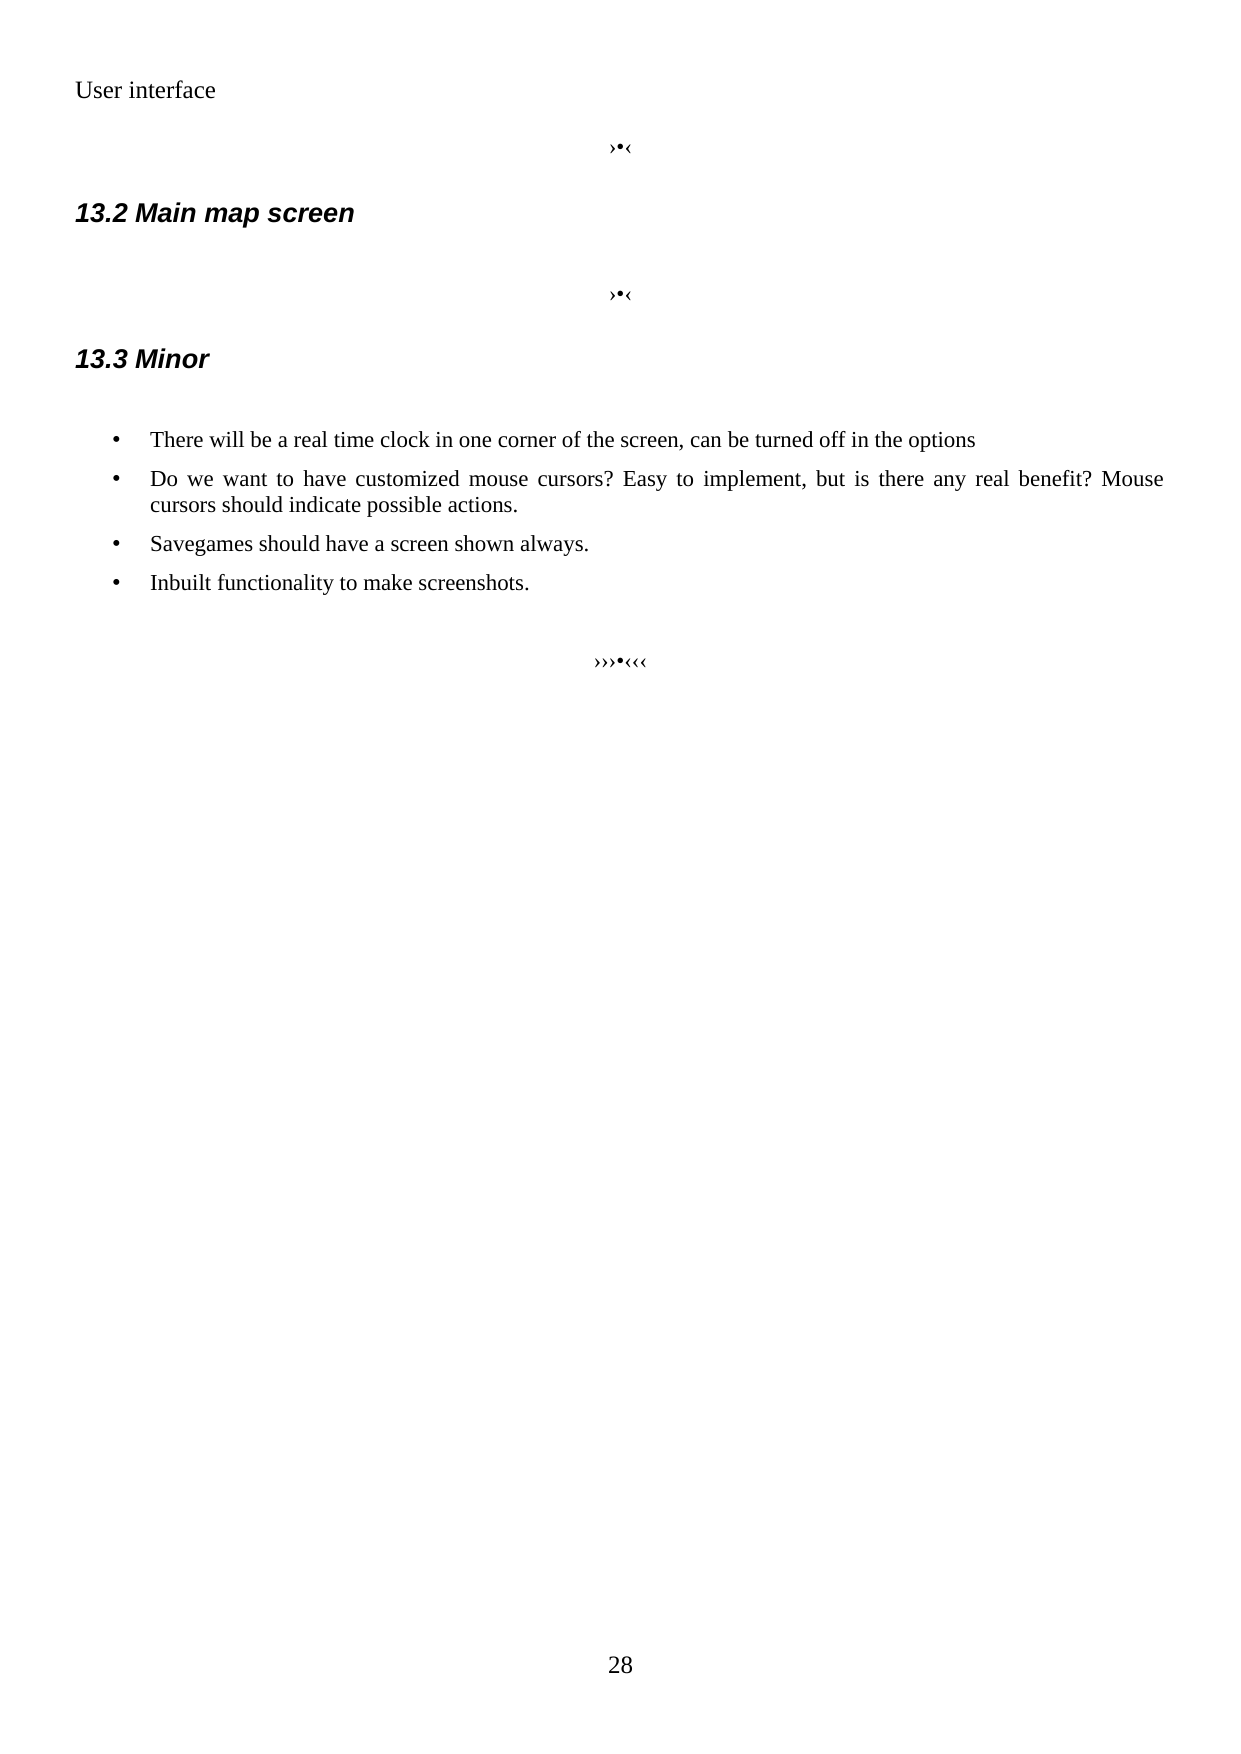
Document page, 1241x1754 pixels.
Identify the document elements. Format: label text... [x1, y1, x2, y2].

list Savegames should have a screen shown always. [112, 530, 1166, 557]
subtitle Minor [75, 343, 1166, 375]
text ›•‹ [75, 133, 1166, 159]
list Inbuilt functionality to make screenshots. [112, 569, 1166, 595]
text ›•‹ [75, 280, 1166, 306]
subtitle Main map screen [75, 197, 1166, 228]
list There will be a real time clock in one corner of the screen, can be turned off in the options [112, 426, 1166, 452]
text ›››•‹‹‹ [75, 647, 1166, 673]
list Do we want to have customized mouse cursors? Easy to implement, but is there any real benefit? Mouse cursors should indicate possible actions. [112, 465, 1166, 518]
